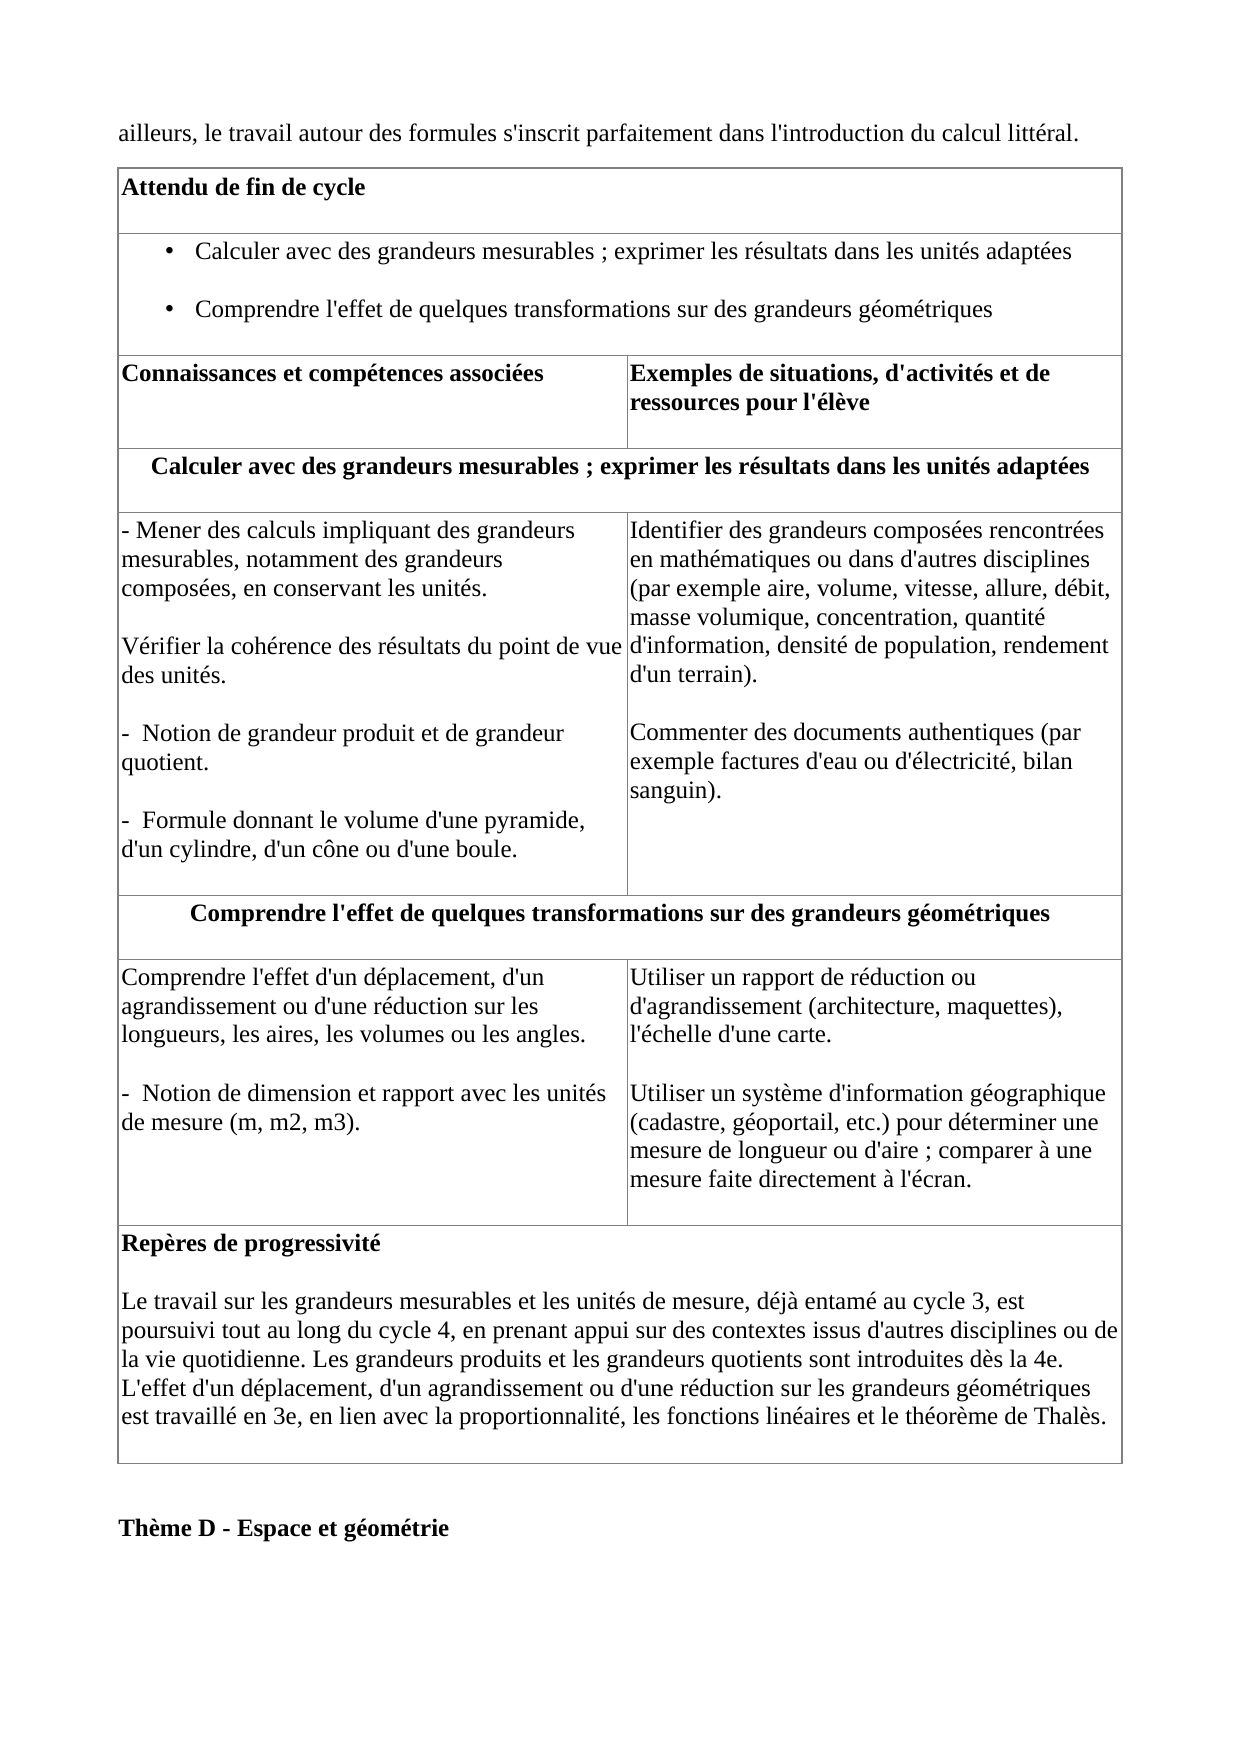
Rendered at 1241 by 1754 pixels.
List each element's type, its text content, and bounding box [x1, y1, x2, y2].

table_cell Comprendre l'effet de quelques transformations sur des grandeurs géométriques [119, 896, 1121, 959]
table_cell Comprendre l'effet d'un déplacement, d'un agrandissement ou d'une réduction sur les longueurs, les aires, les volumes ou les angles. - Notion de dimension et rapport avec les unités de mesure (m, m2, m3). [119, 960, 627, 1225]
table_cell Connaissances et compétences associées [119, 356, 627, 448]
table_cell Utiliser un rapport de réduction ou d'agrandissement (architecture, maquettes), l'échelle d'une carte. Utiliser un système d'information géographique (cadastre, géoportail, etc.) pour déterminer une mesure de longueur ou d'aire ; comparer à une mesure faite directement à l'écran. [628, 960, 1121, 1225]
table_cell Repères de progressivité Le travail sur les grandeurs mesurables et les unités de mesure, déjà entamé au cycle 3, est poursuivi tout au long du cycle 4, en prenant appui sur des contextes issus d'autres disciplines ou de la vie quotidienne. Les grandeurs produits et les grandeurs quotients sont introduites dès la 4e. L'effet d'un déplacement, d'un agrandissement ou d'une réduction sur les grandeurs géométriques est travaillé en 3e, en lien avec la proportionnalité, les fonctions linéaires et le théorème de Thalès. [119, 1226, 1121, 1463]
table_cell Calculer avec des grandeurs mesurables ; exprimer les résultats dans les unités adaptées [119, 449, 1121, 512]
table_cell Exemples de situations, d'activités et de ressources pour l'élève [628, 356, 1121, 448]
text Thème D - Espace et géométrie [118, 1513, 1122, 1542]
text ailleurs, le travail autour des formules s'inscrit parfaitement dans l'introduction du calcul littéral. [118, 118, 1122, 147]
table_cell Identifier des grandeurs composées rencontrées en mathématiques ou dans d'autres disciplines (par exemple aire, volume, vitesse, allure, débit, masse volumique, concentration, quantité d'information, densité de population, rendement d'un terrain). Commenter des documents authentiques (par exemple factures d'eau ou d'électricité, bilan sanguin). [628, 513, 1121, 895]
table_header Attendu de fin de cycle [119, 169, 1121, 233]
table_cell - Mener des calculs impliquant des grandeurs mesurables, notamment des grandeurs composées, en conservant les unités. Vérifier la cohérence des résultats du point de vue des unités. - Notion de grandeur produit et de grandeur quotient. - Formule donnant le volume d'une pyramide, d'un cylindre, d'un cône ou d'une boule. [119, 513, 627, 895]
table_cell Calculer avec des grandeurs mesurables ; exprimer les résultats dans les unités adaptées Comprendre l'effet de quelques transformations sur des grandeurs géométriques [119, 234, 1121, 355]
